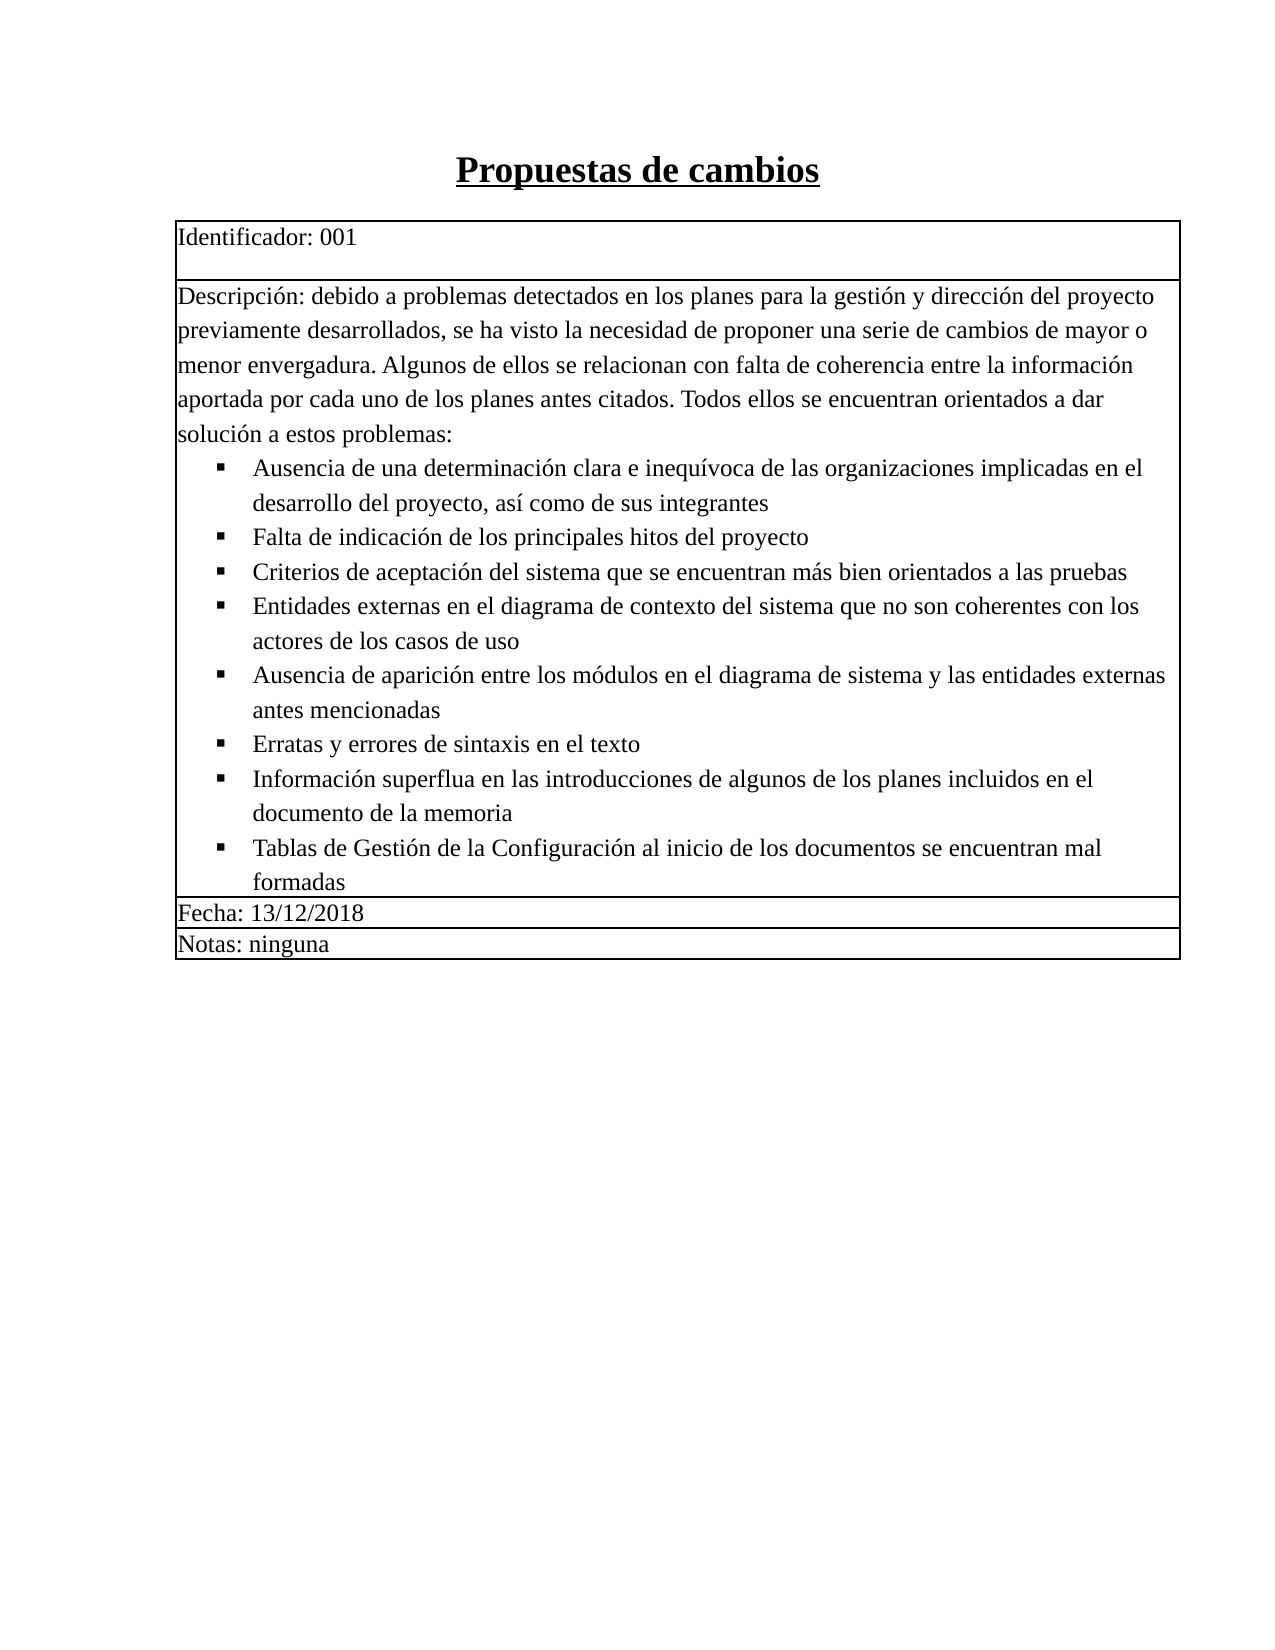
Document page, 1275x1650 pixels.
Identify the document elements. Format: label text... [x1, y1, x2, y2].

table_cell Descripción: debido a problemas detectados en los planes para la gestión y dirección del proyecto previamente desarrollados, se ha visto la necesidad de proponer una serie de cambios de mayor o menor envergadura. Algunos de ellos se relacionan con falta de coherencia entre la información aportada por cada uno de los planes antes citados. Todos ellos se encuentran orientados a dar solución a estos problemas: Ausencia de una determinación clara e inequívoca de las organizaciones implicadas en el desarrollo del proyecto, así como de sus integrantes Falta de indicación de los principales hitos del proyecto Criterios de aceptación del sistema que se encuentran más bien orientados a las pruebas Entidades externas en el diagrama de contexto del sistema que no son coherentes con los actores de los casos de uso Ausencia de aparición entre los módulos en el diagrama de sistema y las entidades externas antes mencionadas Erratas y errores de sintaxis en el texto Información superflua en las introducciones de algunos de los planes incluidos en el documento de la memoria Tablas de Gestión de la Configuración al inicio de los documentos se encuentran mal formadas [177, 281, 1179, 896]
text Propuestas de cambios [177, 148, 1098, 191]
table_header Identificador: 001 [177, 222, 1179, 279]
table_cell Notas: ninguna [177, 929, 1179, 958]
table_cell Fecha: 13/12/2018 [177, 898, 1179, 927]
